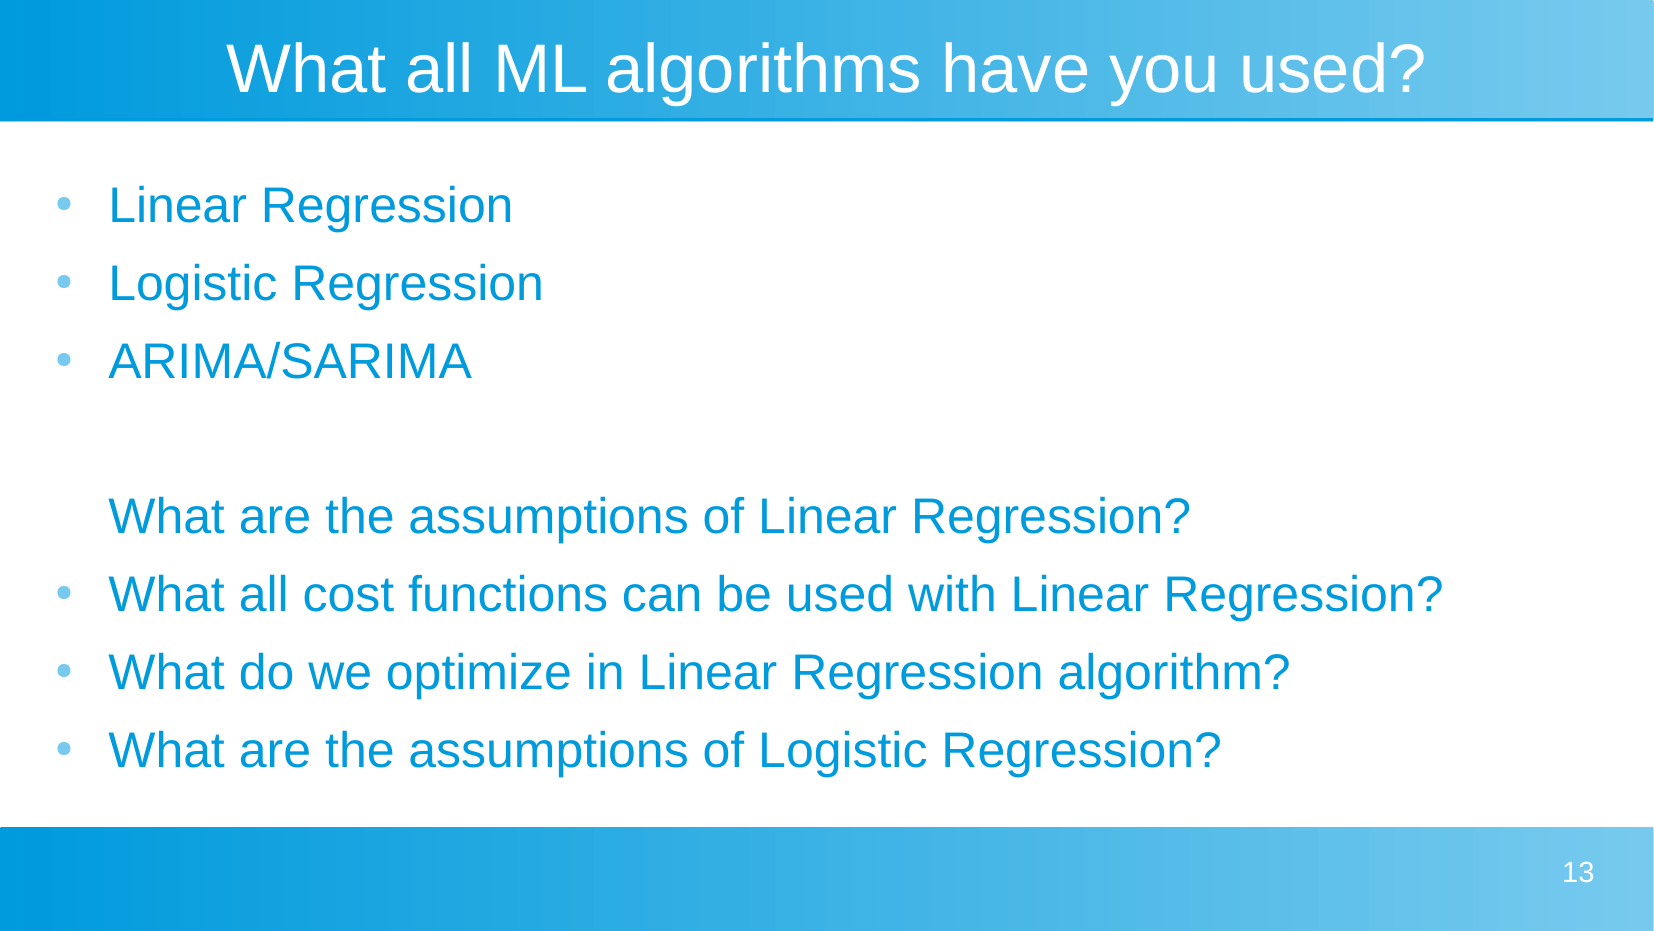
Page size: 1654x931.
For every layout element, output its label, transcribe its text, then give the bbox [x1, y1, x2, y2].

list Linear Regression Logistic Regression ARIMA/SARIMA What are the assumptions of Linear Regression? What all cost functions can be used with Linear Regression? What do we optimize in Linear Regression algorithm? What are the assumptions of Logistic Regression? [37, 177, 1573, 768]
title What all ML algorithms have you used? [59, 29, 1595, 108]
